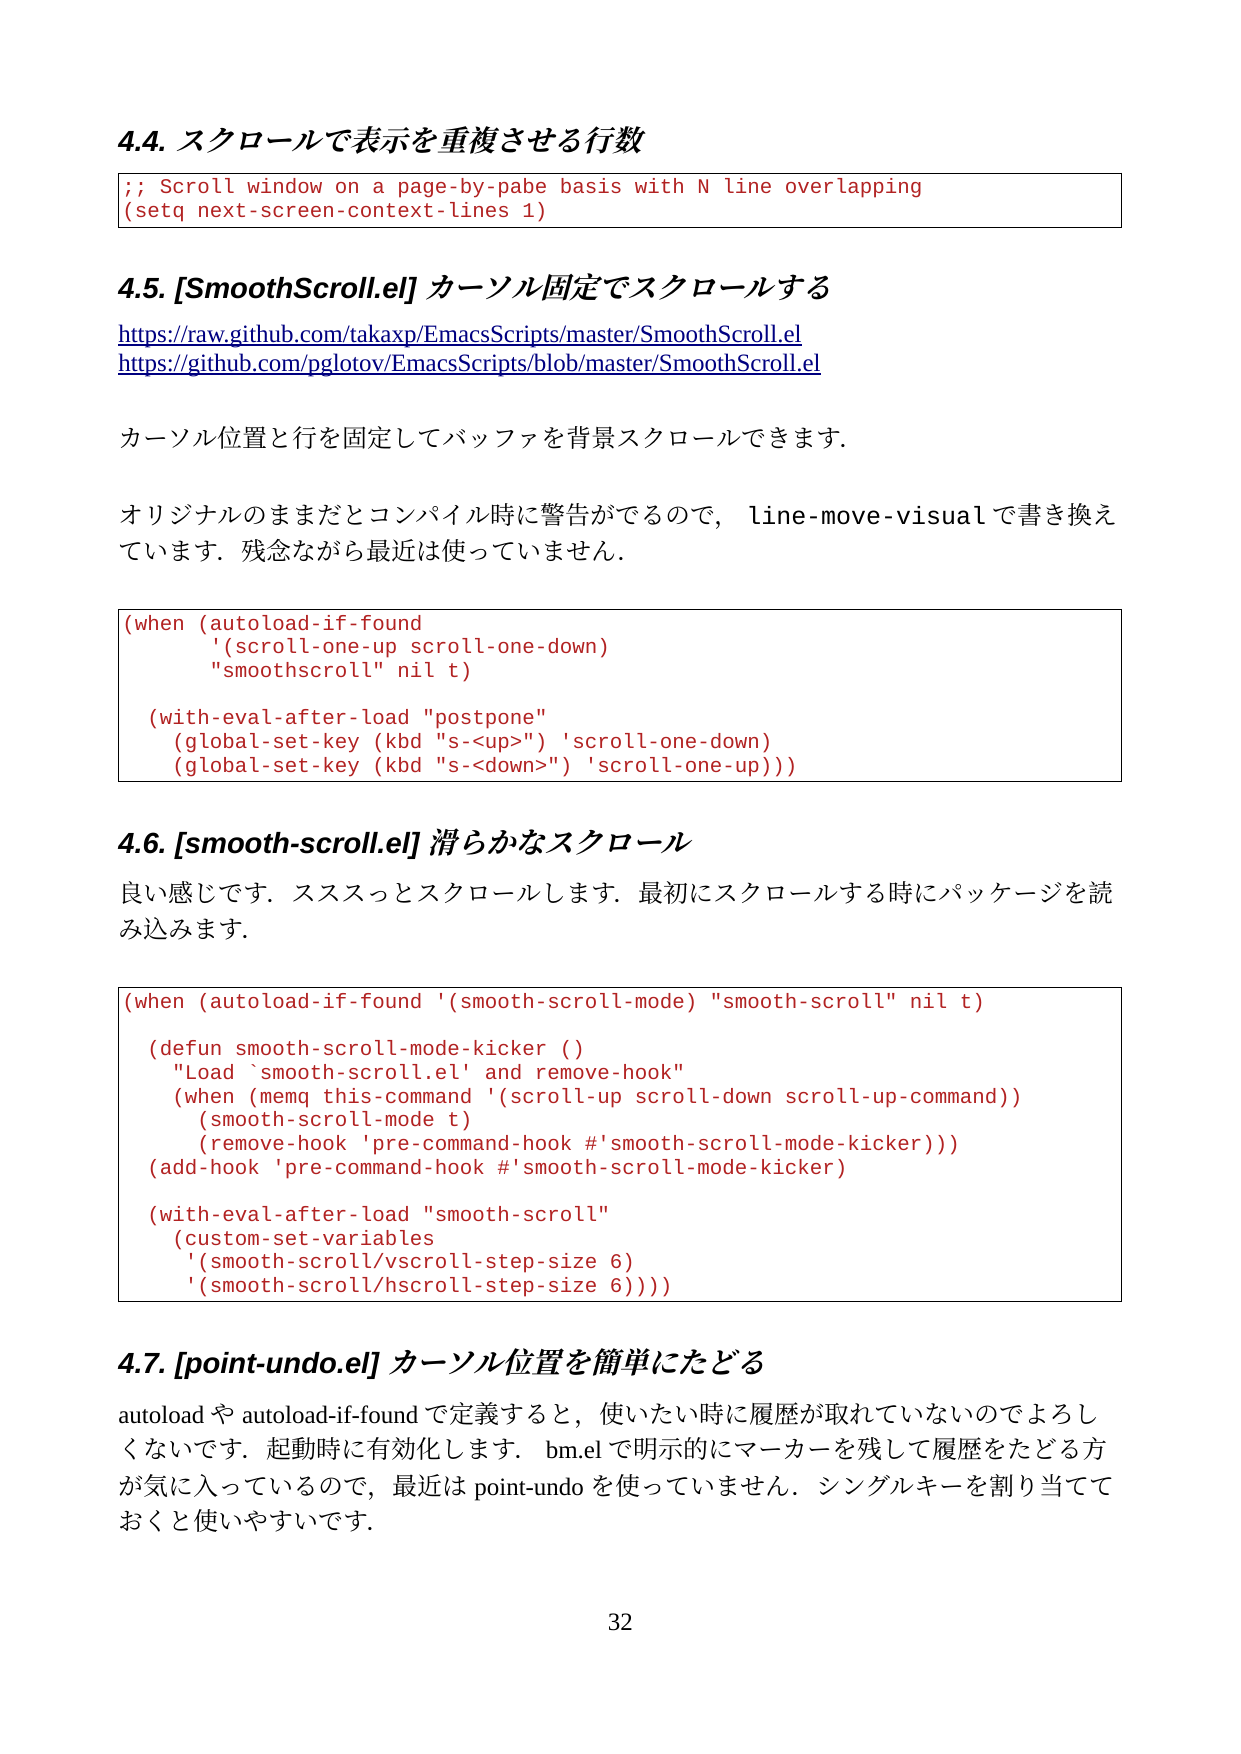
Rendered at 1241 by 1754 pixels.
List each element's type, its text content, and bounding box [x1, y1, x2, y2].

text "Load `smooth-scroll.el' and remove-hook" [119, 1058, 1121, 1082]
subtitle [SmoothScroll.el] カーソル固定でスクロールする [118, 265, 1122, 307]
text autoload や autoload-if-found で定義すると，使いたい時に履歴が取れていないのでよろしくないです．起動時に有効化します． bm.el で明示的にマーカーを残して履歴をたどる方が気に入っているので，最近は point-undo を使っていません．シングルキーを割り当てておくと使いやすいです． [118, 1394, 1122, 1567]
subtitle [point-undo.el] カーソル位置を簡単にたどる [118, 1340, 1122, 1382]
text 良い感じです．スススっとスクロールします．最初にスクロールする時にパッケージを読み込みます． [118, 874, 1122, 975]
text (with-eval-after-load "postpone" [119, 703, 1121, 727]
text (when (autoload-if-found [119, 610, 1121, 632]
text https://raw.github.com/takaxp/EmacsScripts/master/SmoothScroll.el https://github.com/pglotov/EmacsScripts/blob/master/SmoothScroll.el [118, 319, 1122, 406]
text (global-set-key (kbd "s-<up>") 'scroll-one-down) [119, 727, 1121, 751]
text (smooth-scroll-mode t) [119, 1105, 1121, 1129]
text ;; Scroll window on a page-by-pabe basis with N line overlapping [119, 174, 1121, 196]
subtitle [smooth-scroll.el] 滑らかなスクロール [118, 820, 1122, 862]
text (when (autoload-if-found '(smooth-scroll-mode) "smooth-scroll" nil t) [119, 988, 1121, 1011]
text (when (memq this-command '(scroll-up scroll-down scroll-up-command)) [119, 1082, 1121, 1105]
text (add-hook 'pre-command-hook #'smooth-scroll-mode-kicker) [119, 1153, 1121, 1176]
text カーソル位置と行を固定してバッファを背景スクロールできます． [118, 418, 1122, 483]
text (custom-set-variables [119, 1224, 1121, 1247]
text (setq next-screen-context-lines 1) [119, 196, 1121, 227]
text オリジナルのままだとコンパイル時に警告がでるので， line-move-visual で書き換えています．残念ながら最近は使っていません． [118, 495, 1122, 596]
text "smoothscroll" nil t) [119, 656, 1121, 680]
text (defun smooth-scroll-mode-kicker () [119, 1034, 1121, 1058]
subtitle スクロールで表示を重複させる行数 [118, 118, 1122, 160]
text (global-set-key (kbd "s-<down>") 'scroll-one-up))) [119, 751, 1121, 781]
text '(smooth-scroll/hscroll-step-size 6)))) [119, 1271, 1121, 1301]
text (remove-hook 'pre-command-hook #'smooth-scroll-mode-kicker))) [119, 1129, 1121, 1153]
text (with-eval-after-load "smooth-scroll" [119, 1200, 1121, 1224]
text '(scroll-one-up scroll-one-down) [119, 632, 1121, 656]
text '(smooth-scroll/vscroll-step-size 6) [119, 1247, 1121, 1271]
